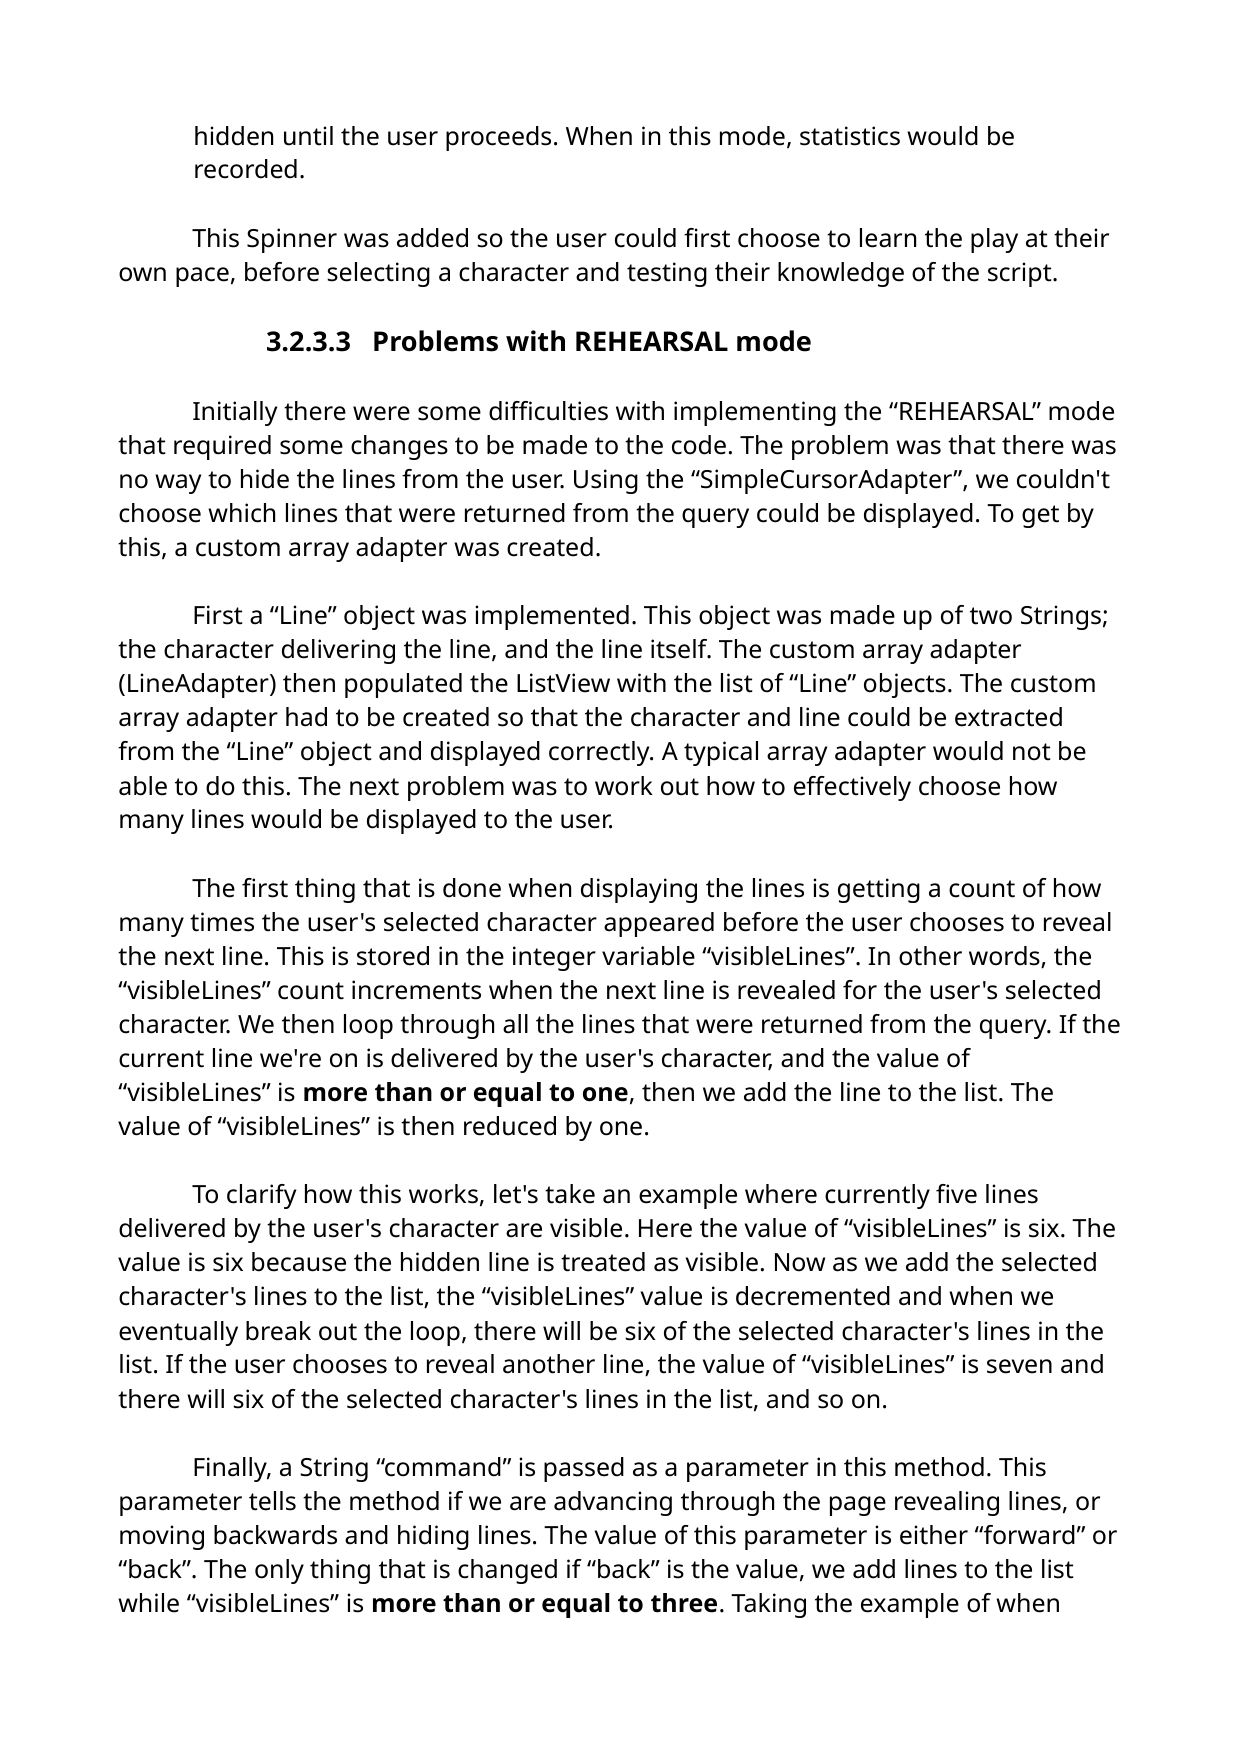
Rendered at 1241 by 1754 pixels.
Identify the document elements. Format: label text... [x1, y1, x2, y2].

text Finally, a String “command” is passed as a parameter in this method. This parameter tells the method if we are advancing through the page revealing lines, or moving backwards and hiding lines. The value of this parameter is either “forward” or “back”. The only thing that is changed if “back” is the value, we add lines to the list while “visibleLines” is more than or equal to three. Taking the example of when [118, 1449, 1122, 1620]
text The first thing that is done when displaying the lines is getting a count of how many times the user's selected character appeared before the user chooses to reveal the next line. This is stored in the integer variable “visibleLines”. In other words, the “visibleLines” count increments when the next line is revealed for the user's selected character. We then loop through all the lines that were returned from the query. If the current line we're on is delivered by the user's character, and the value of “visibleLines” is more than or equal to one, then we add the line to the list. The value of “visibleLines” is then reduced by one. [118, 870, 1122, 1143]
text This Spinner was added so the user could first choose to learn the play at their own pace, before selecting a character and testing their knowledge of the script. [118, 220, 1122, 288]
text First a “Line” object was implemented. This object was made up of two Strings; the character delivering the line, and the line itself. The custom array adapter (LineAdapter) then populated the ListView with the list of “Line” objects. The custom array adapter had to be created so that the character and line could be extracted from the “Line” object and displayed correctly. A typical array adapter would not be able to do this. The next problem was to work out how to effectively choose how many lines would be displayed to the user. [118, 598, 1122, 836]
text Initially there were some difficulties with implementing the “REHEARSAL” mode that required some changes to be made to the code. The problem was that there was no way to hide the lines from the user. Using the “SimpleCursorAdapter”, we couldn't choose which lines that were returned from the query could be displayed. To get by this, a custom array adapter was created. [118, 393, 1122, 564]
list hidden until the user proceeds. When in this mode, statistics would be recorded. [156, 118, 1122, 186]
text To clarify how this works, let's take an example where currently five lines delivered by the user's character are visible. Here the value of “visibleLines” is six. The value is six because the hidden line is treated as visible. Now as we add the selected character's lines to the list, the “visibleLines” value is decremented and when we eventually break out the loop, there will be six of the selected character's lines in the list. If the user chooses to reveal another line, the value of “visibleLines” is seven and there will six of the selected character's lines in the list, and so on. [118, 1177, 1122, 1415]
text 3.2.3.3 Problems with REHEARSAL mode [118, 322, 1122, 359]
